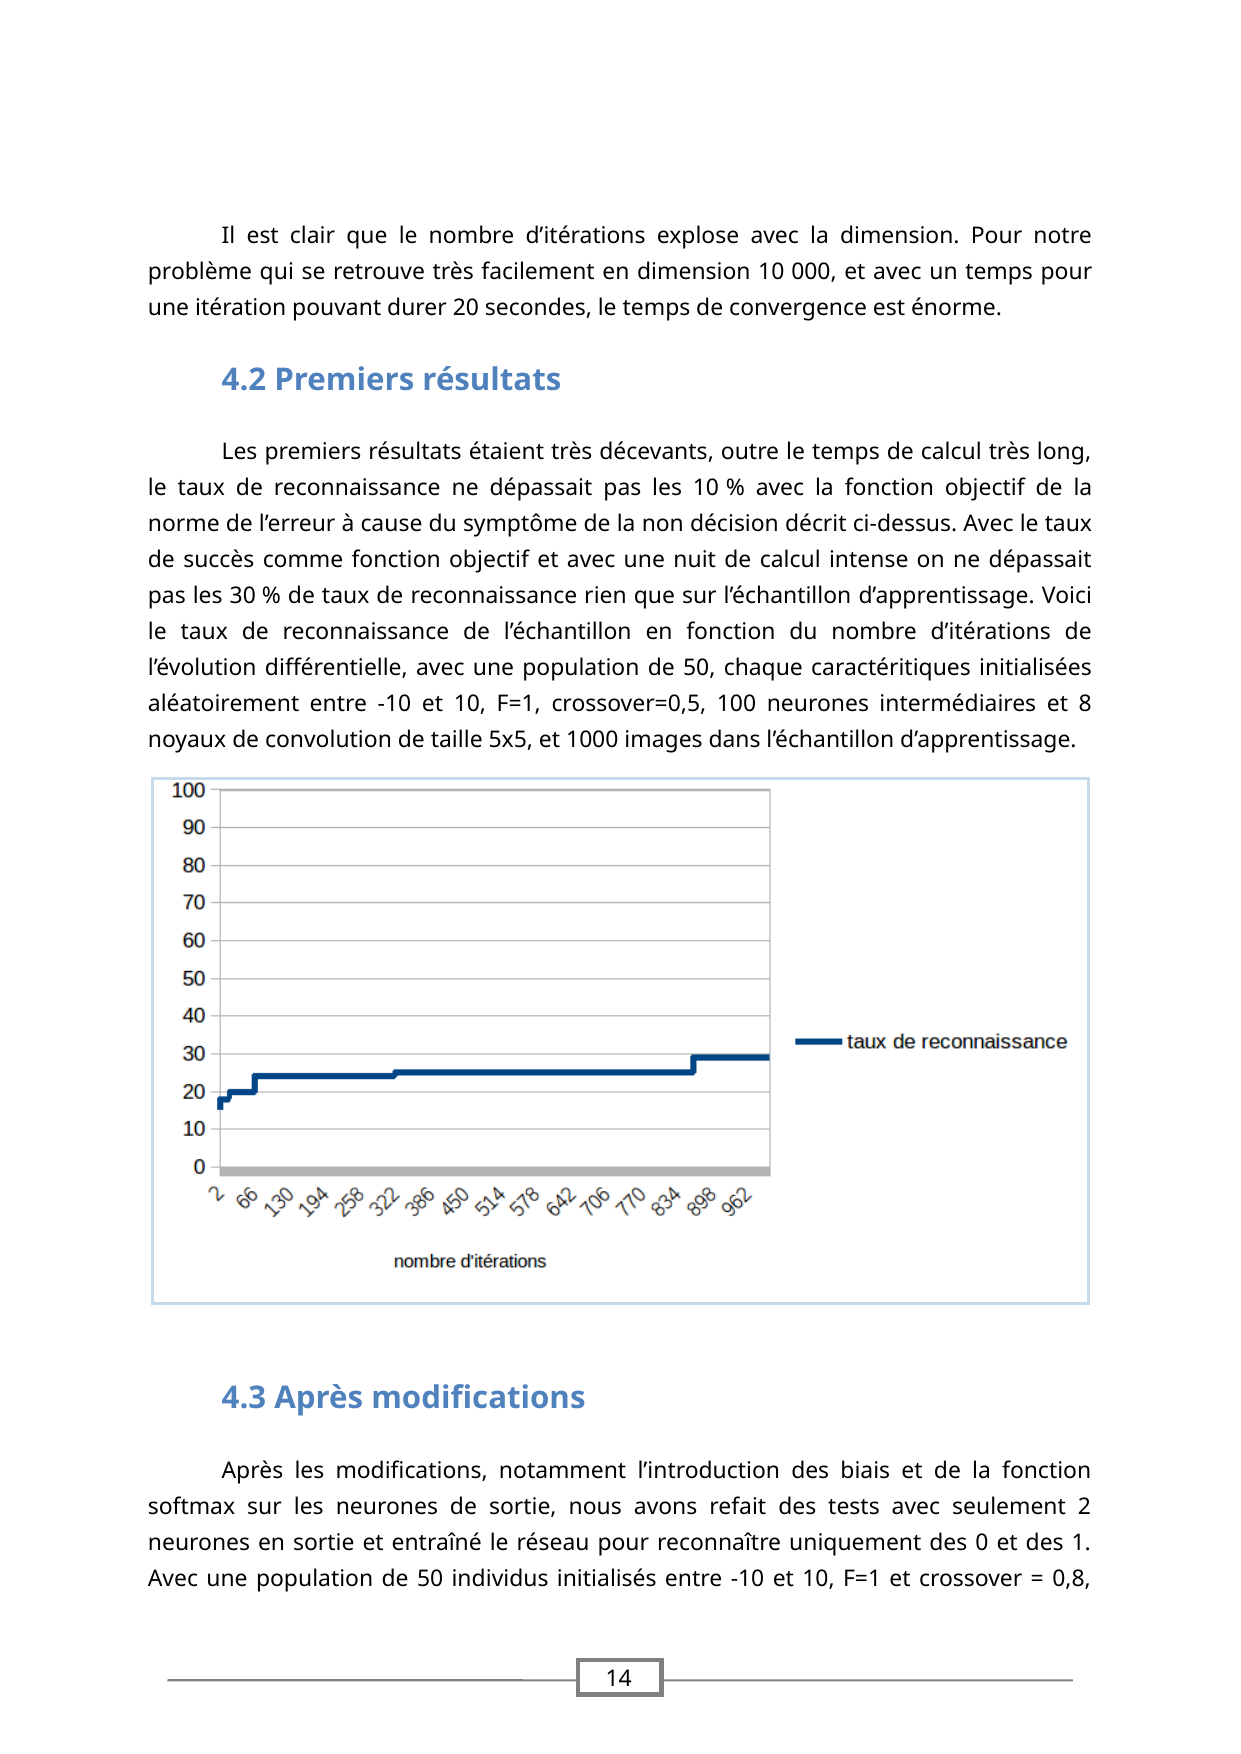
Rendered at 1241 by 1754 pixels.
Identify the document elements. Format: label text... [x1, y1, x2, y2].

picture [154, 780, 1087, 1302]
subtitle Il est clair que le nombre d’itérations explose avec la dimension. Pour notre problème qui se retrouve très facilement en dimension 10 000, et avec un temps pour une itération pouvant durer 20 secondes, le temps de convergence est énorme. [148, 219, 1093, 322]
subtitle Les premiers résultats étaient très décevants, outre le temps de calcul très long, le taux de reconnaissance ne dépassait pas les 10 % avec la fonction objectif de la norme de l’erreur à cause du symptôme de la non décision décrit ci-dessus. Avec le taux de succès comme fonction objectif et avec une nuit de calcul intense on ne dépassait pas les 30 % de taux de reconnaissance rien que sur l’échantillon d’apprentissage. Voici le taux de reconnaissance de l’échantillon en fonction du nombre d’itérations de l’évolution différentielle, avec une population de 50, chaque caractéritiques initialisées aléatoirement entre -10 et 10, F=1, crossover=0,5, 100 neurones intermédiaires et 8 noyaux de convolution de taille 5x5, et 1000 images dans l’échantillon d’apprentissage. [148, 435, 1093, 754]
subtitle Après les modifications, notamment l’introduction des biais et de la fonction softmax sur les neurones de sortie, nous avons refait des tests avec seulement 2 neurones en sortie et entraîné le réseau pour reconnaître uniquement des 0 et des 1. Avec une population de 50 individus initialisés entre -10 et 10, F=1 et crossover = 0,8, [148, 1454, 1093, 1593]
subtitle 4.3 Après modifications [221, 1375, 1093, 1418]
subtitle 4.2 Premiers résultats [221, 357, 1093, 399]
